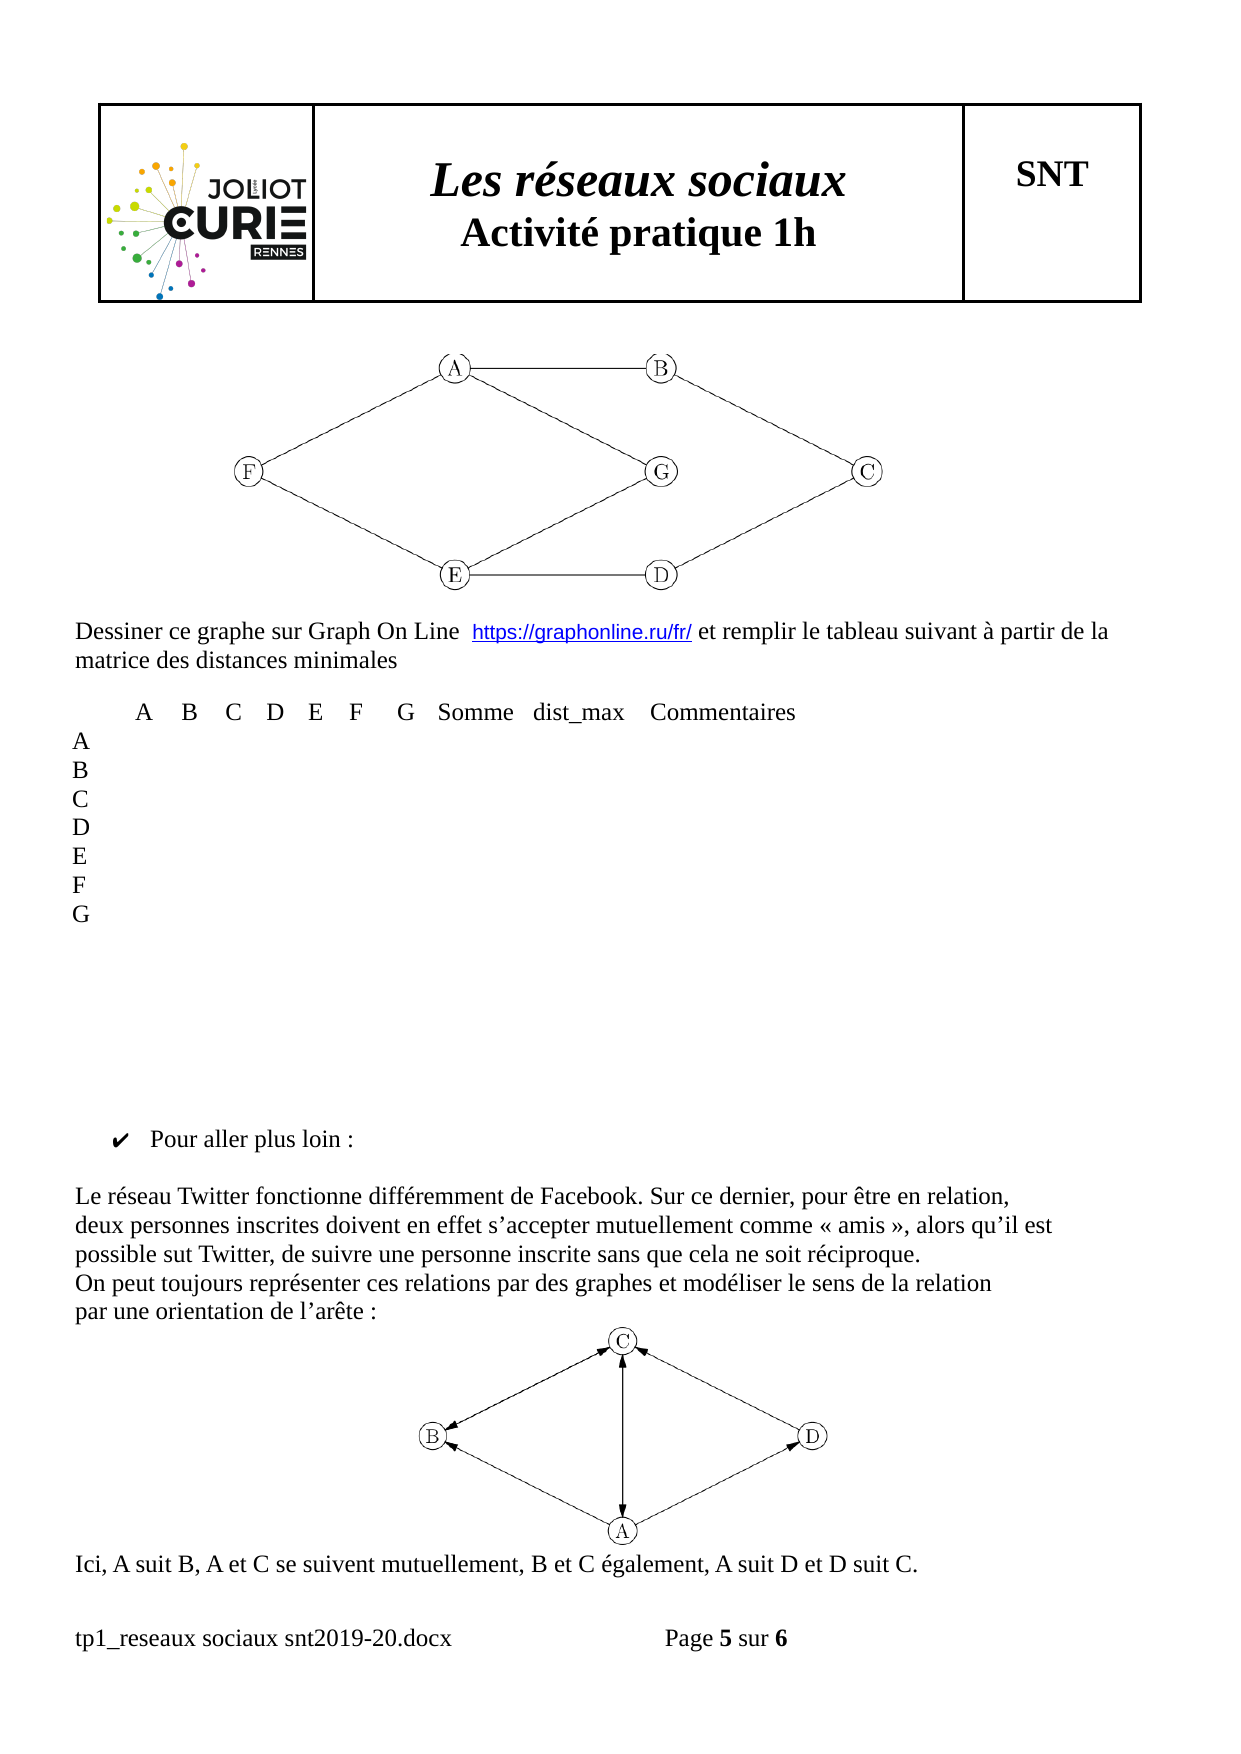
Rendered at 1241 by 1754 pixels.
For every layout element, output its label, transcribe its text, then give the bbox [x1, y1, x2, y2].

table_header C [213, 698, 254, 726]
table_cell [377, 784, 434, 812]
table_cell [434, 784, 530, 812]
table_cell [434, 813, 530, 841]
table_cell [213, 784, 254, 812]
table_cell [166, 899, 213, 927]
table_cell D [69, 813, 122, 841]
table_header D [254, 698, 296, 726]
table_header F [335, 698, 377, 726]
table_cell [213, 899, 254, 927]
table_cell [254, 755, 296, 784]
text par une orientation de l’arête : [75, 1296, 1165, 1325]
table_cell [335, 755, 377, 784]
table_cell [647, 841, 931, 870]
table_cell [296, 726, 334, 755]
table_cell [530, 841, 647, 870]
table_cell [335, 899, 377, 927]
table_cell [166, 755, 213, 784]
table_cell [530, 755, 647, 784]
table_cell B [69, 755, 122, 784]
table_cell [377, 899, 434, 927]
table_cell [122, 841, 166, 870]
table_header B [166, 698, 213, 726]
table_cell [377, 870, 434, 899]
table_cell G [69, 899, 122, 927]
table_cell [213, 841, 254, 870]
table_cell [434, 899, 530, 927]
picture [402, 1325, 838, 1550]
table_cell [166, 784, 213, 812]
table_cell [647, 899, 931, 927]
table_cell [296, 784, 334, 812]
table_cell [254, 870, 296, 899]
table_cell [254, 841, 296, 870]
table_cell [296, 870, 334, 899]
text deux personnes inscrites doivent en effet s’accepter mutuellement comme « amis », alors qu’il est [75, 1210, 1165, 1239]
table_cell [296, 899, 334, 927]
table_cell [647, 813, 931, 841]
table_cell [166, 870, 213, 899]
table_cell [434, 755, 530, 784]
table_header dist_max [530, 698, 647, 726]
text On peut toujours représenter ces relations par des graphes et modéliser le sens de la relation [75, 1268, 1165, 1296]
table_cell [530, 726, 647, 755]
table_cell [434, 870, 530, 899]
table_cell [296, 755, 334, 784]
table_cell [213, 870, 254, 899]
text Ici, A suit B, A et C se suivent mutuellement, B et C également, A suit D et D suit C. [75, 1550, 1165, 1578]
table_cell [434, 841, 530, 870]
picture [106, 143, 307, 300]
table_cell [254, 726, 296, 755]
picture [214, 354, 892, 592]
table_cell [254, 784, 296, 812]
table_cell [377, 813, 434, 841]
table_header G [377, 698, 434, 726]
list Pour aller plus loin : [112, 1124, 1165, 1153]
table_header A [122, 698, 166, 726]
table_cell C [69, 784, 122, 812]
table_cell E [69, 841, 122, 870]
table_cell [213, 755, 254, 784]
table_cell [335, 841, 377, 870]
table_cell [530, 870, 647, 899]
text possible sut Twitter, de suivre une personne inscrite sans que cela ne soit réciproque. [75, 1239, 1165, 1268]
table_cell [254, 813, 296, 841]
table_cell [166, 841, 213, 870]
table_cell [647, 870, 931, 899]
text Dessiner ce graphe sur Graph On Line https://graphonline.ru/fr/ et remplir le tableau suivant à partir de la matrice des distances minimales [75, 616, 1165, 673]
table_cell [122, 813, 166, 841]
table_cell [122, 755, 166, 784]
table_cell [122, 784, 166, 812]
table_cell [213, 726, 254, 755]
table_cell [530, 813, 647, 841]
table_cell [434, 726, 530, 755]
table_cell [296, 813, 334, 841]
table_cell [377, 755, 434, 784]
table_header E [296, 698, 334, 726]
table_header [69, 698, 122, 726]
table_cell [377, 841, 434, 870]
table_cell [166, 726, 213, 755]
table_cell [122, 870, 166, 899]
table_cell [335, 726, 377, 755]
table_cell [335, 870, 377, 899]
table_cell [335, 813, 377, 841]
table_cell [166, 813, 213, 841]
table_cell [122, 726, 166, 755]
table_cell A [69, 726, 122, 755]
text Le réseau Twitter fonctionne différemment de Facebook. Sur ce dernier, pour être en relation, [75, 1181, 1165, 1210]
table_cell [377, 726, 434, 755]
table_cell [530, 899, 647, 927]
table_cell [122, 899, 166, 927]
table_cell [530, 784, 647, 812]
table_cell [254, 899, 296, 927]
table_cell F [69, 870, 122, 899]
table_cell [647, 784, 931, 812]
table_cell [647, 726, 931, 755]
table_cell [647, 755, 931, 784]
table_cell [296, 841, 334, 870]
table_cell [335, 784, 377, 812]
table_header Commentaires [647, 698, 931, 726]
table_cell [213, 813, 254, 841]
table_header Somme [434, 698, 530, 726]
